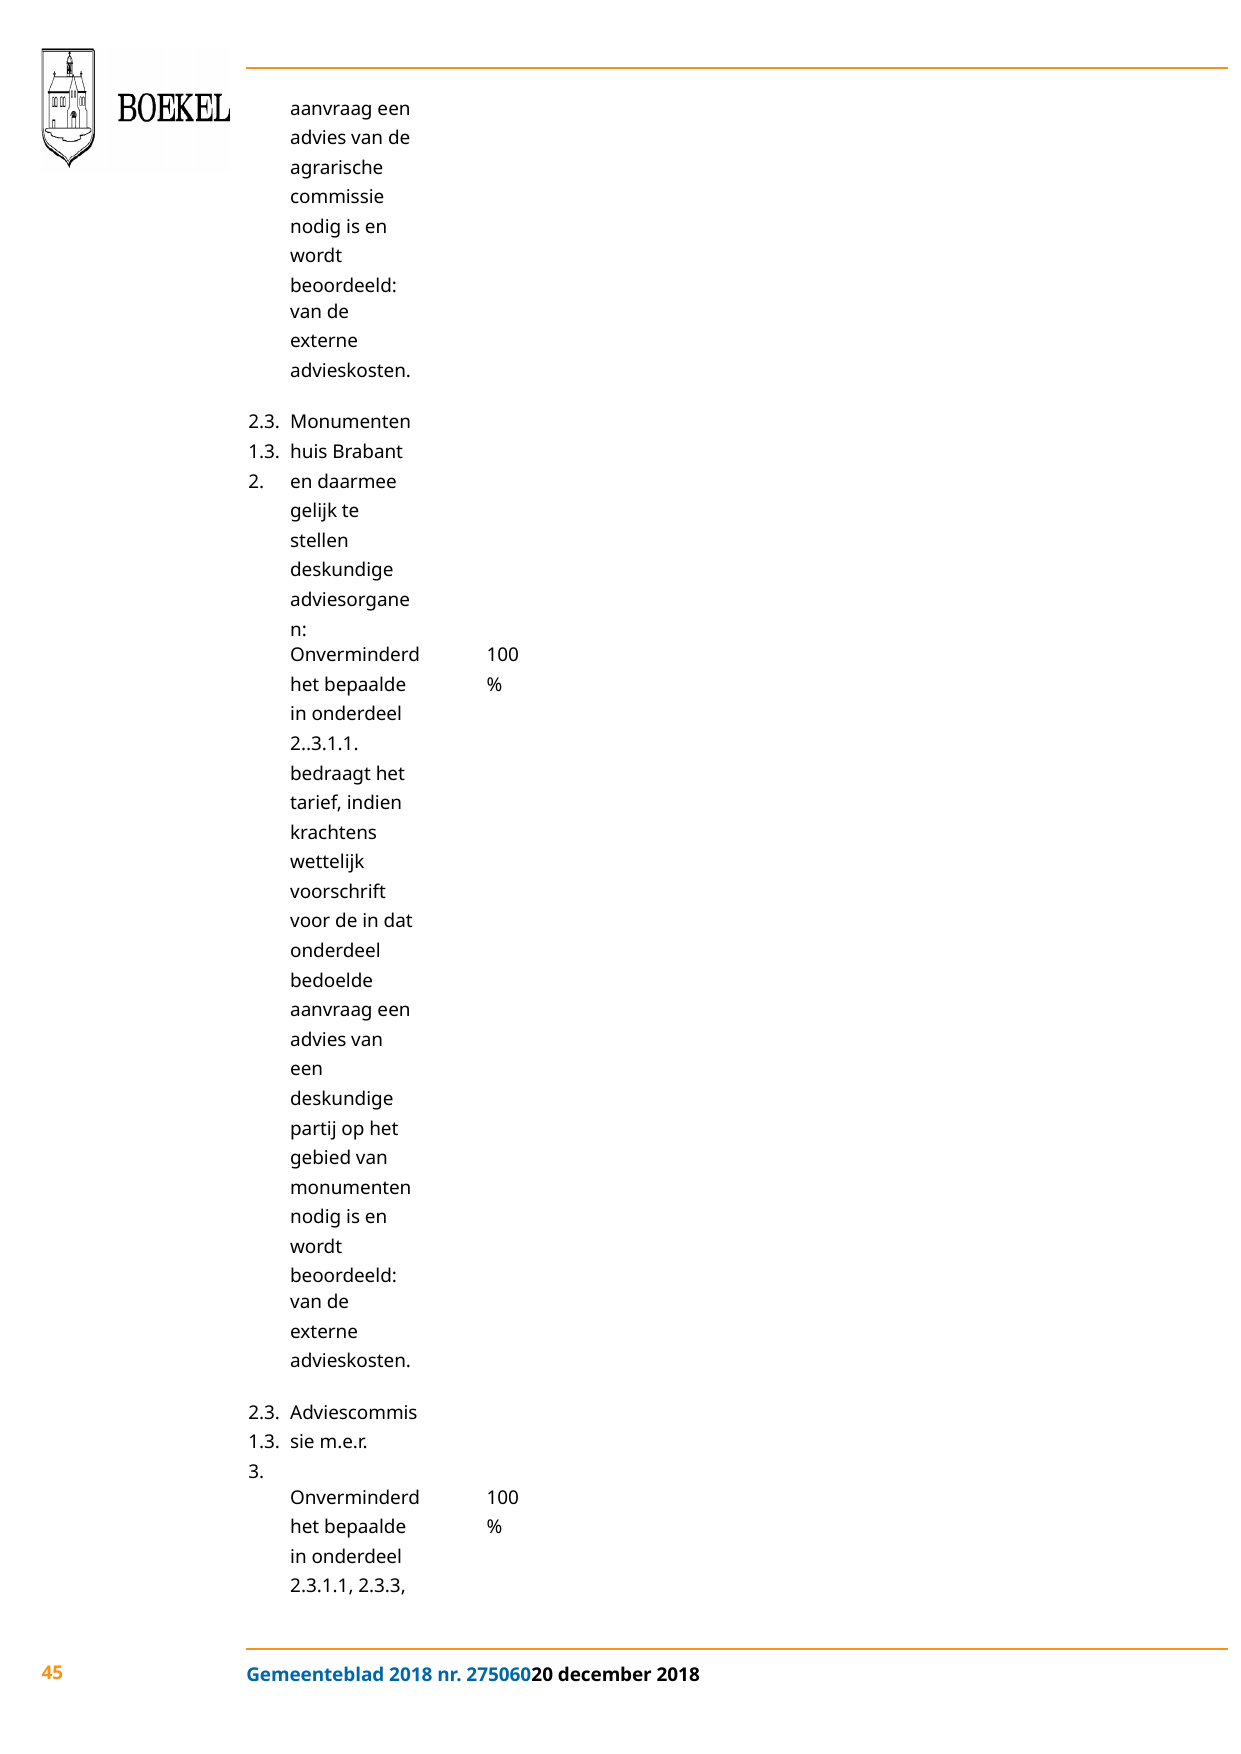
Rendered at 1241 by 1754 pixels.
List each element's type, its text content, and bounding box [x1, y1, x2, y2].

table_cell [453, 383, 486, 409]
table_cell [586, 1484, 619, 1598]
table_cell [1019, 641, 1052, 1288]
table_cell [486, 1373, 520, 1399]
table_cell [486, 95, 520, 298]
table_cell [486, 1289, 520, 1373]
table_cell [520, 1484, 553, 1598]
table_cell [1019, 1399, 1052, 1484]
table_cell [852, 95, 885, 298]
table_cell [1019, 1289, 1052, 1373]
table_cell [686, 1373, 719, 1399]
table_cell [753, 95, 786, 298]
table_cell [1052, 1484, 1085, 1598]
table_cell [885, 409, 919, 641]
table_cell [1052, 1289, 1085, 1373]
picture [41, 47, 231, 172]
table_cell [753, 409, 786, 641]
table_cell [919, 409, 952, 641]
table_cell [819, 1484, 852, 1598]
table_cell [653, 1289, 686, 1373]
table_cell [520, 1373, 553, 1399]
table_cell [985, 1484, 1018, 1598]
table_cell [653, 641, 686, 1288]
table_cell [719, 383, 752, 409]
table_cell [952, 1289, 985, 1373]
table_cell [1085, 1399, 1118, 1484]
table_cell [852, 1373, 885, 1399]
table_cell [786, 383, 819, 409]
table_cell [952, 1373, 985, 1399]
table_cell [1019, 1484, 1052, 1598]
table_cell [248, 1373, 290, 1399]
table_cell van de externe advieskosten. [290, 298, 420, 383]
table_cell [620, 383, 653, 409]
table_cell [985, 409, 1018, 641]
table_cell [952, 95, 985, 298]
table_cell [586, 383, 619, 409]
table_cell [852, 298, 885, 383]
table_cell [819, 1373, 852, 1399]
table_cell [919, 1289, 952, 1373]
table_cell [1019, 409, 1052, 641]
table_cell [686, 1484, 719, 1598]
table_cell [620, 1373, 653, 1399]
table_cell [719, 95, 752, 298]
table_cell [248, 95, 290, 298]
table_cell [553, 409, 586, 641]
table_cell [620, 1484, 653, 1598]
table_cell [586, 1373, 619, 1399]
table_cell [586, 95, 619, 298]
table_cell 2.3.1.3.3. [248, 1399, 290, 1484]
table_cell [919, 641, 952, 1288]
table_cell [453, 95, 486, 298]
table_cell [686, 95, 719, 298]
table_cell 100% [486, 641, 520, 1288]
table_cell [1085, 641, 1118, 1288]
table_cell [653, 1373, 686, 1399]
table_cell [248, 298, 290, 383]
table_cell [952, 298, 985, 383]
table_cell [453, 409, 486, 641]
table_cell [1085, 95, 1118, 298]
table_cell [753, 1399, 786, 1484]
table_cell [1118, 383, 1152, 409]
table_cell [1052, 95, 1085, 298]
table_cell [620, 1289, 653, 1373]
table_cell [753, 1373, 786, 1399]
table_cell [520, 1399, 553, 1484]
table_cell [885, 1373, 919, 1399]
table_cell [453, 641, 486, 1288]
table_cell [686, 409, 719, 641]
table_cell [586, 641, 619, 1288]
table_cell [885, 641, 919, 1288]
table_cell [786, 641, 819, 1288]
table_cell [520, 95, 553, 298]
table_cell [553, 95, 586, 298]
table_cell [786, 1373, 819, 1399]
table_cell [919, 298, 952, 383]
table_cell [248, 1289, 290, 1373]
table_cell [753, 1484, 786, 1598]
table_cell [486, 409, 520, 641]
table_cell [919, 95, 952, 298]
table_cell [453, 298, 486, 383]
table_cell [1052, 298, 1085, 383]
table_cell [553, 1289, 586, 1373]
table_cell [952, 1399, 985, 1484]
table_cell [553, 1399, 586, 1484]
table_cell [952, 1484, 985, 1598]
table_cell [852, 1484, 885, 1598]
table_cell [885, 95, 919, 298]
table_cell [885, 383, 919, 409]
table_cell van de externe advieskosten. [290, 1289, 420, 1373]
table_cell [620, 298, 653, 383]
table_cell [586, 298, 619, 383]
table_cell [852, 641, 885, 1288]
table_cell [420, 1399, 453, 1484]
table_cell [653, 383, 686, 409]
table_cell Adviescommissie m.e.r. [290, 1399, 420, 1484]
table_cell [819, 641, 852, 1288]
table_cell [420, 383, 453, 409]
table_cell [520, 409, 553, 641]
table_cell [786, 409, 819, 641]
table_cell [686, 1289, 719, 1373]
table_cell [719, 409, 752, 641]
table_cell [719, 1289, 752, 1373]
table_cell [653, 1399, 686, 1484]
table_cell [852, 1399, 885, 1484]
table_cell [852, 383, 885, 409]
table_cell [686, 383, 719, 409]
table_cell [819, 1399, 852, 1484]
table_cell [420, 409, 453, 641]
table_cell aanvraag een advies van de agrarische commissie nodig is en wordt beoordeeld: [290, 95, 420, 298]
table_cell [719, 1399, 752, 1484]
table_cell [1118, 1484, 1152, 1598]
table_cell [1019, 298, 1052, 383]
table_cell [1052, 409, 1085, 641]
table_cell [620, 95, 653, 298]
table_cell [1052, 1399, 1085, 1484]
table_cell [885, 298, 919, 383]
table_cell [420, 1289, 453, 1373]
table_cell [1085, 383, 1118, 409]
table_cell [786, 95, 819, 298]
table_cell [885, 1399, 919, 1484]
table_cell [1085, 1373, 1118, 1399]
table_cell [420, 641, 453, 1288]
table_cell [653, 1484, 686, 1598]
table_cell [985, 641, 1018, 1288]
table_cell [553, 1484, 586, 1598]
table_cell [1052, 641, 1085, 1288]
table_cell [553, 1373, 586, 1399]
table_cell [753, 1289, 786, 1373]
table_cell [819, 1289, 852, 1373]
table_cell [248, 1484, 290, 1598]
table_cell [1019, 383, 1052, 409]
table_cell [420, 298, 453, 383]
table_cell [1118, 95, 1152, 298]
table_cell [1085, 409, 1118, 641]
table_cell [420, 1373, 453, 1399]
table_cell [290, 1373, 420, 1399]
table_cell [1118, 1399, 1152, 1484]
table_cell [290, 383, 420, 409]
table_cell [719, 641, 752, 1288]
table_cell [819, 95, 852, 298]
table_cell [486, 383, 520, 409]
table_cell [1052, 383, 1085, 409]
table_cell [520, 641, 553, 1288]
table_cell [985, 1289, 1018, 1373]
table_cell [819, 298, 852, 383]
table_cell [1118, 298, 1152, 383]
table_cell [453, 1399, 486, 1484]
table_cell 100% [486, 1484, 520, 1598]
table_cell [1118, 409, 1152, 641]
table_cell Onverminderd het bepaalde in onderdeel 2.3.1.1, 2.3.3, [290, 1484, 420, 1598]
table_cell [919, 383, 952, 409]
table_cell Onverminderd het bepaalde in onderdeel 2..3.1.1. bedraagt het tarief, indien krachtens wettelijk voorschrift voor de in dat onderdeel bedoelde aanvraag een advies van een deskundige partij op het gebied van monumenten nodig is en wordt beoordeeld: [290, 641, 420, 1288]
table_cell [985, 383, 1018, 409]
table_cell [586, 1289, 619, 1373]
table_cell [952, 383, 985, 409]
table_cell [686, 298, 719, 383]
table_cell [1085, 1484, 1118, 1598]
table_cell [819, 409, 852, 641]
table_cell [586, 409, 619, 641]
table_cell [985, 1373, 1018, 1399]
table_cell 2.3.1.3.2. [248, 409, 290, 641]
table_cell [686, 641, 719, 1288]
table_cell [1085, 1289, 1118, 1373]
table_cell [919, 1484, 952, 1598]
table_cell [453, 1484, 486, 1598]
table_cell [786, 298, 819, 383]
table_cell [248, 383, 290, 409]
table_cell [1019, 1373, 1052, 1399]
table_cell [919, 1399, 952, 1484]
table_cell [520, 383, 553, 409]
table_cell [919, 1373, 952, 1399]
table_cell [753, 383, 786, 409]
table_cell [553, 383, 586, 409]
table_cell [420, 1484, 453, 1598]
table_cell [786, 1484, 819, 1598]
table_cell [1019, 95, 1052, 298]
table_cell [852, 1289, 885, 1373]
table_cell [719, 1484, 752, 1598]
table_cell [653, 298, 686, 383]
table_cell [520, 298, 553, 383]
table_cell [852, 409, 885, 641]
table_cell [486, 298, 520, 383]
table_cell [819, 383, 852, 409]
table_cell [553, 298, 586, 383]
table_cell [420, 95, 453, 298]
table_cell [1118, 1373, 1152, 1399]
table_cell [985, 1399, 1018, 1484]
table_cell [753, 298, 786, 383]
table_cell [486, 1399, 520, 1484]
table_cell [719, 1373, 752, 1399]
table_cell [686, 1399, 719, 1484]
table_cell [1118, 641, 1152, 1288]
table_cell [885, 1484, 919, 1598]
table_cell [786, 1399, 819, 1484]
table_cell [248, 641, 290, 1288]
table_cell [653, 409, 686, 641]
table_cell [952, 409, 985, 641]
table_cell [520, 1289, 553, 1373]
table_cell [885, 1289, 919, 1373]
table_cell [786, 1289, 819, 1373]
table_cell [1118, 1289, 1152, 1373]
table_cell [453, 1373, 486, 1399]
table_cell [620, 1399, 653, 1484]
table_cell [653, 95, 686, 298]
table_cell [753, 641, 786, 1288]
table_cell [1085, 298, 1118, 383]
table_cell [620, 641, 653, 1288]
table_cell [620, 409, 653, 641]
table_cell [719, 298, 752, 383]
table_cell [553, 641, 586, 1288]
table_cell [985, 298, 1018, 383]
table_cell Monumentenhuis Brabant en daarmee gelijk te stellen deskundige adviesorganen: [290, 409, 420, 641]
table_cell [453, 1289, 486, 1373]
table_cell [985, 95, 1018, 298]
table_cell [586, 1399, 619, 1484]
table_cell [1052, 1373, 1085, 1399]
table_cell [952, 641, 985, 1288]
